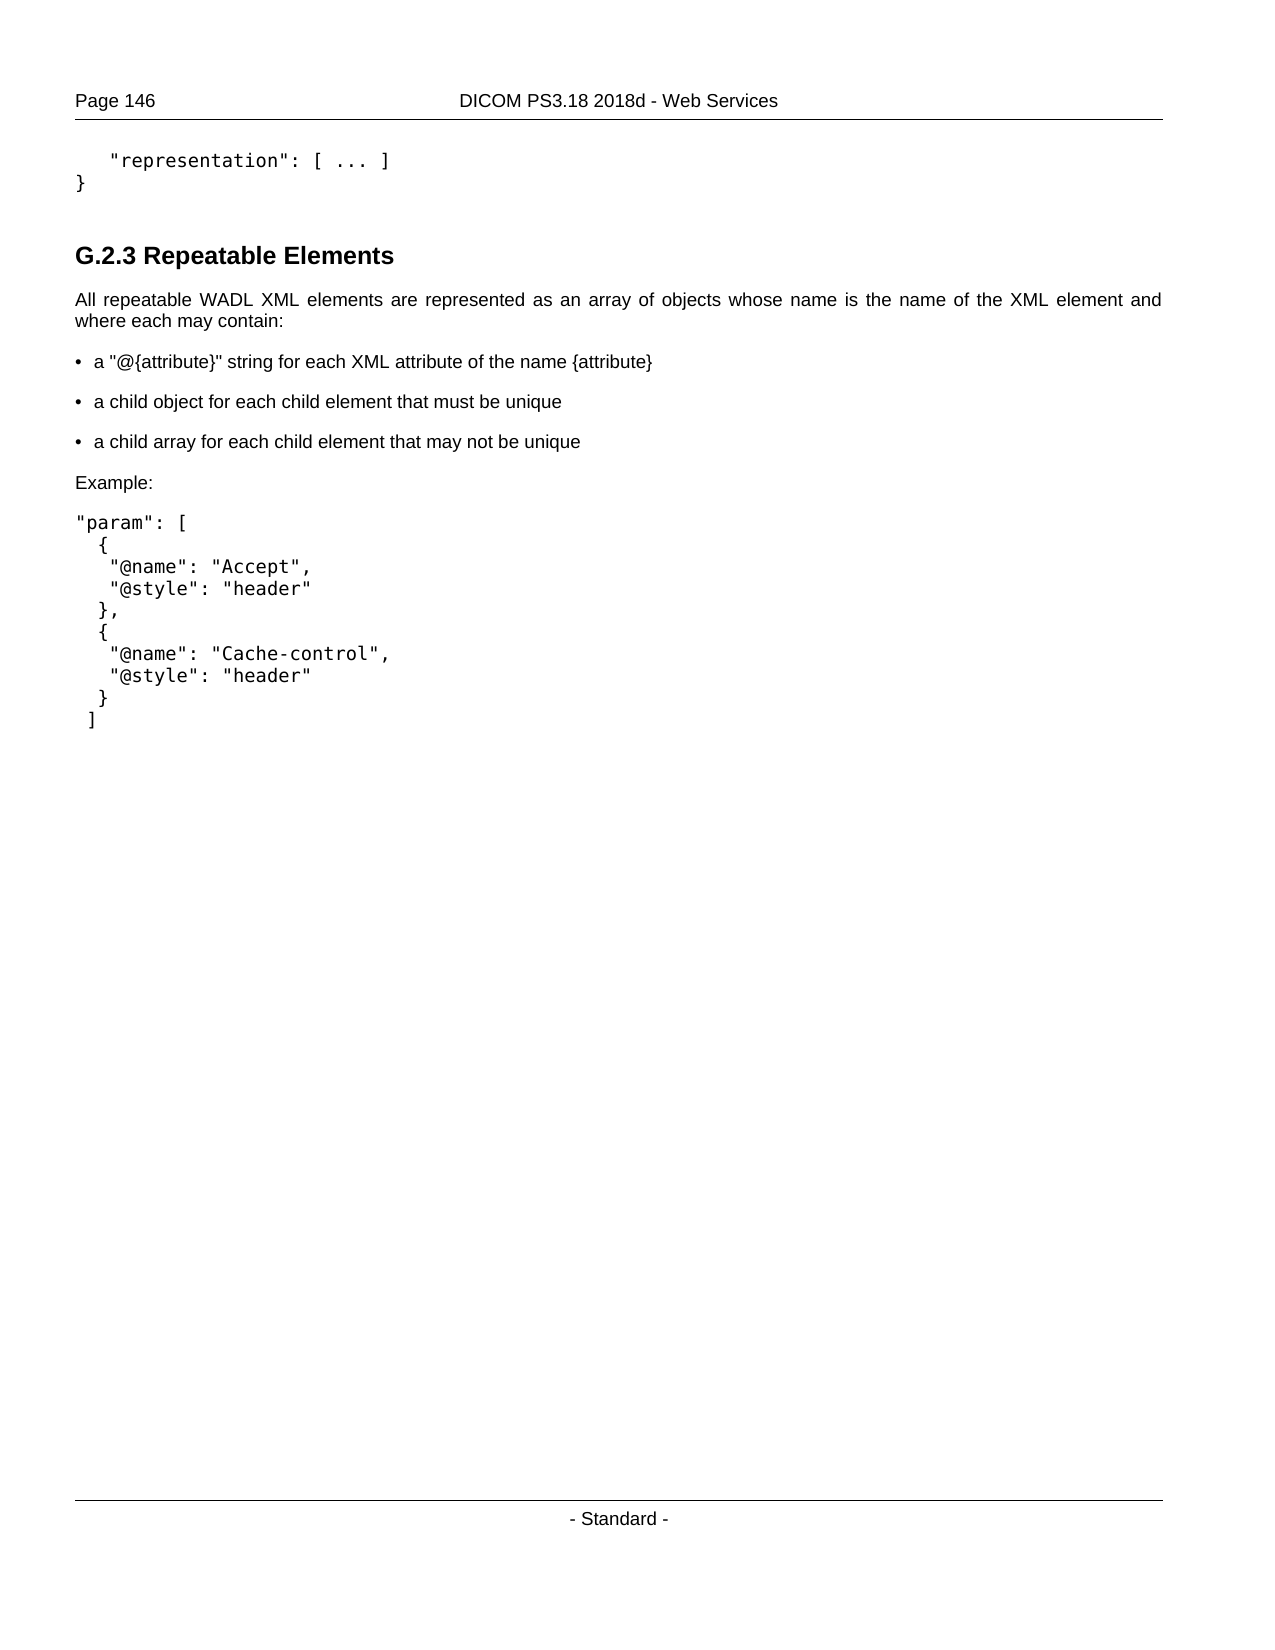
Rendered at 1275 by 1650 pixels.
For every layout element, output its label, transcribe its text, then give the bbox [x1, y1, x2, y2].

list a child array for each child element that may not be unique [75, 431, 1162, 453]
text "representation": [ ... ] } [75, 150, 1162, 222]
text G.2.3 Repeatable Elements [75, 241, 1162, 270]
text "param": [ { "@name": "Accept", "@style": "header" }, { "@name": "Cache-control", "@style": "header" } ] [75, 512, 1162, 759]
text All repeatable WADL XML elements are represented as an array of objects whose name is the name of the XML element and where each may contain: [75, 289, 1162, 332]
text Example: [75, 472, 1162, 493]
list a child object for each child element that must be unique [75, 391, 1162, 412]
list a "@{attribute}" string for each XML attribute of the name {attribute} [75, 351, 1162, 372]
